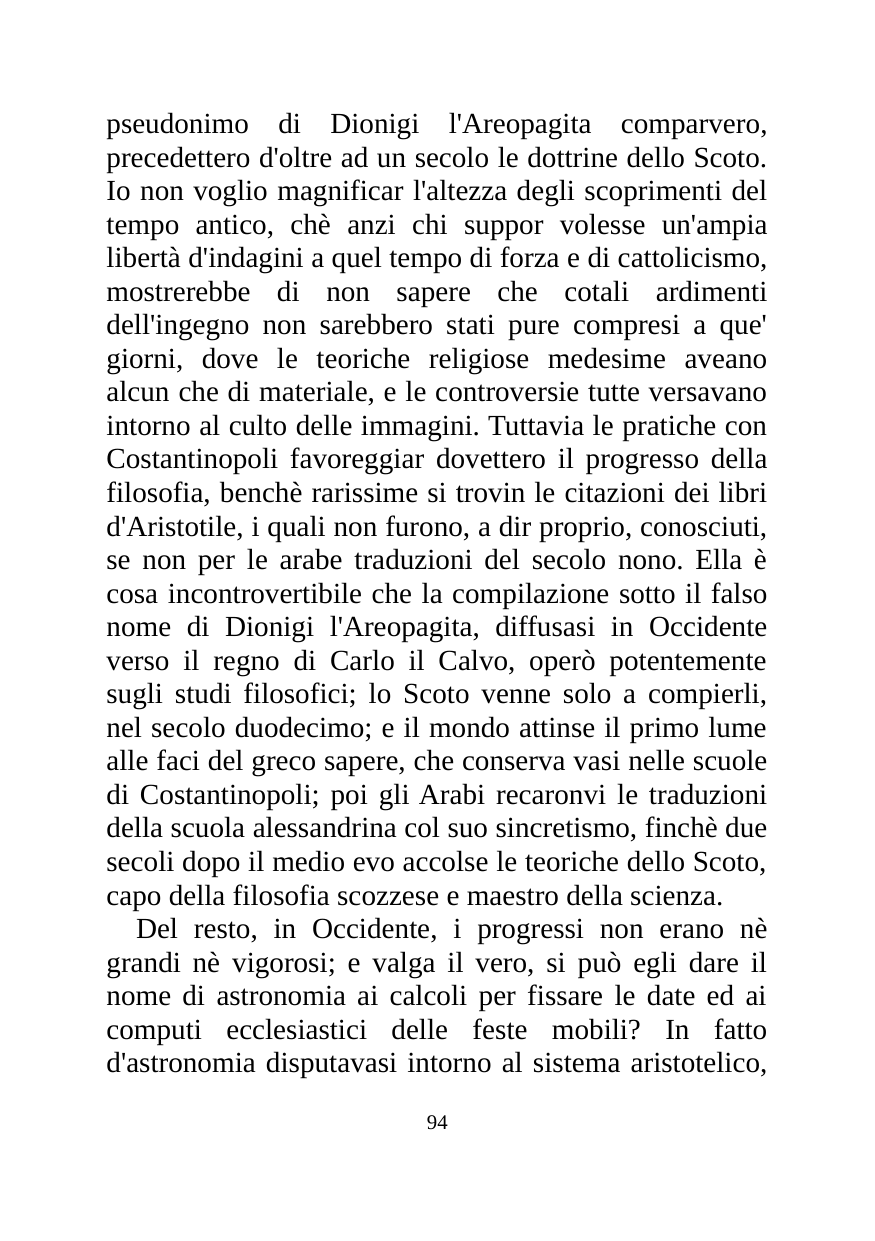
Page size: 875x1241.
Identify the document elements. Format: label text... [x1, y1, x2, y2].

text Del resto, in Occidente, i progressi non erano nè grandi nè vigorosi; e valga il vero, si può egli dare il nome di astronomia ai calcoli per fissare le date ed ai computi ecclesiastici delle feste mobili? In fatto d'astronomia disputavasi intorno al sistema aristotelico, [106, 911, 768, 1079]
text pseudonimo di Dionigi l'Areopagita comparvero, precedettero d'oltre ad un secolo le dottrine dello Scoto. Io non voglio magnificar l'altezza degli scoprimenti del tempo antico, chè anzi chi suppor volesse un'ampia libertà d'indagini a quel tempo di forza e di cattolicismo, mostrerebbe di non sapere che cotali ardimenti dell'ingegno non sarebbero stati pure compresi a que' giorni, dove le teoriche religiose medesime aveano alcun che di materiale, e le controversie tutte versavano intorno al culto delle immagini. Tuttavia le pratiche con Costantinopoli favoreggiar dovettero il progresso della filosofia, benchè rarissime si trovin le citazioni dei libri d'Aristotile, i quali non furono, a dir proprio, conosciuti, se non per le arabe traduzioni del secolo nono. Ella è cosa incontrovertibile che la compilazione sotto il falso nome di Dionigi l'Areopagita, diffusasi in Occidente verso il regno di Carlo il Calvo, operò potentemente sugli studi filosofici; lo Scoto venne solo a compierli, nel secolo duodecimo; e il mondo attinse il primo lume alle faci del greco sapere, che conserva vasi nelle scuole di Costantinopoli; poi gli Arabi recaronvi le traduzioni della scuola alessandrina col suo sincretismo, finchè due secoli dopo il medio evo accolse le teoriche dello Scoto, capo della filosofia scozzese e maestro della scienza. [106, 106, 768, 911]
